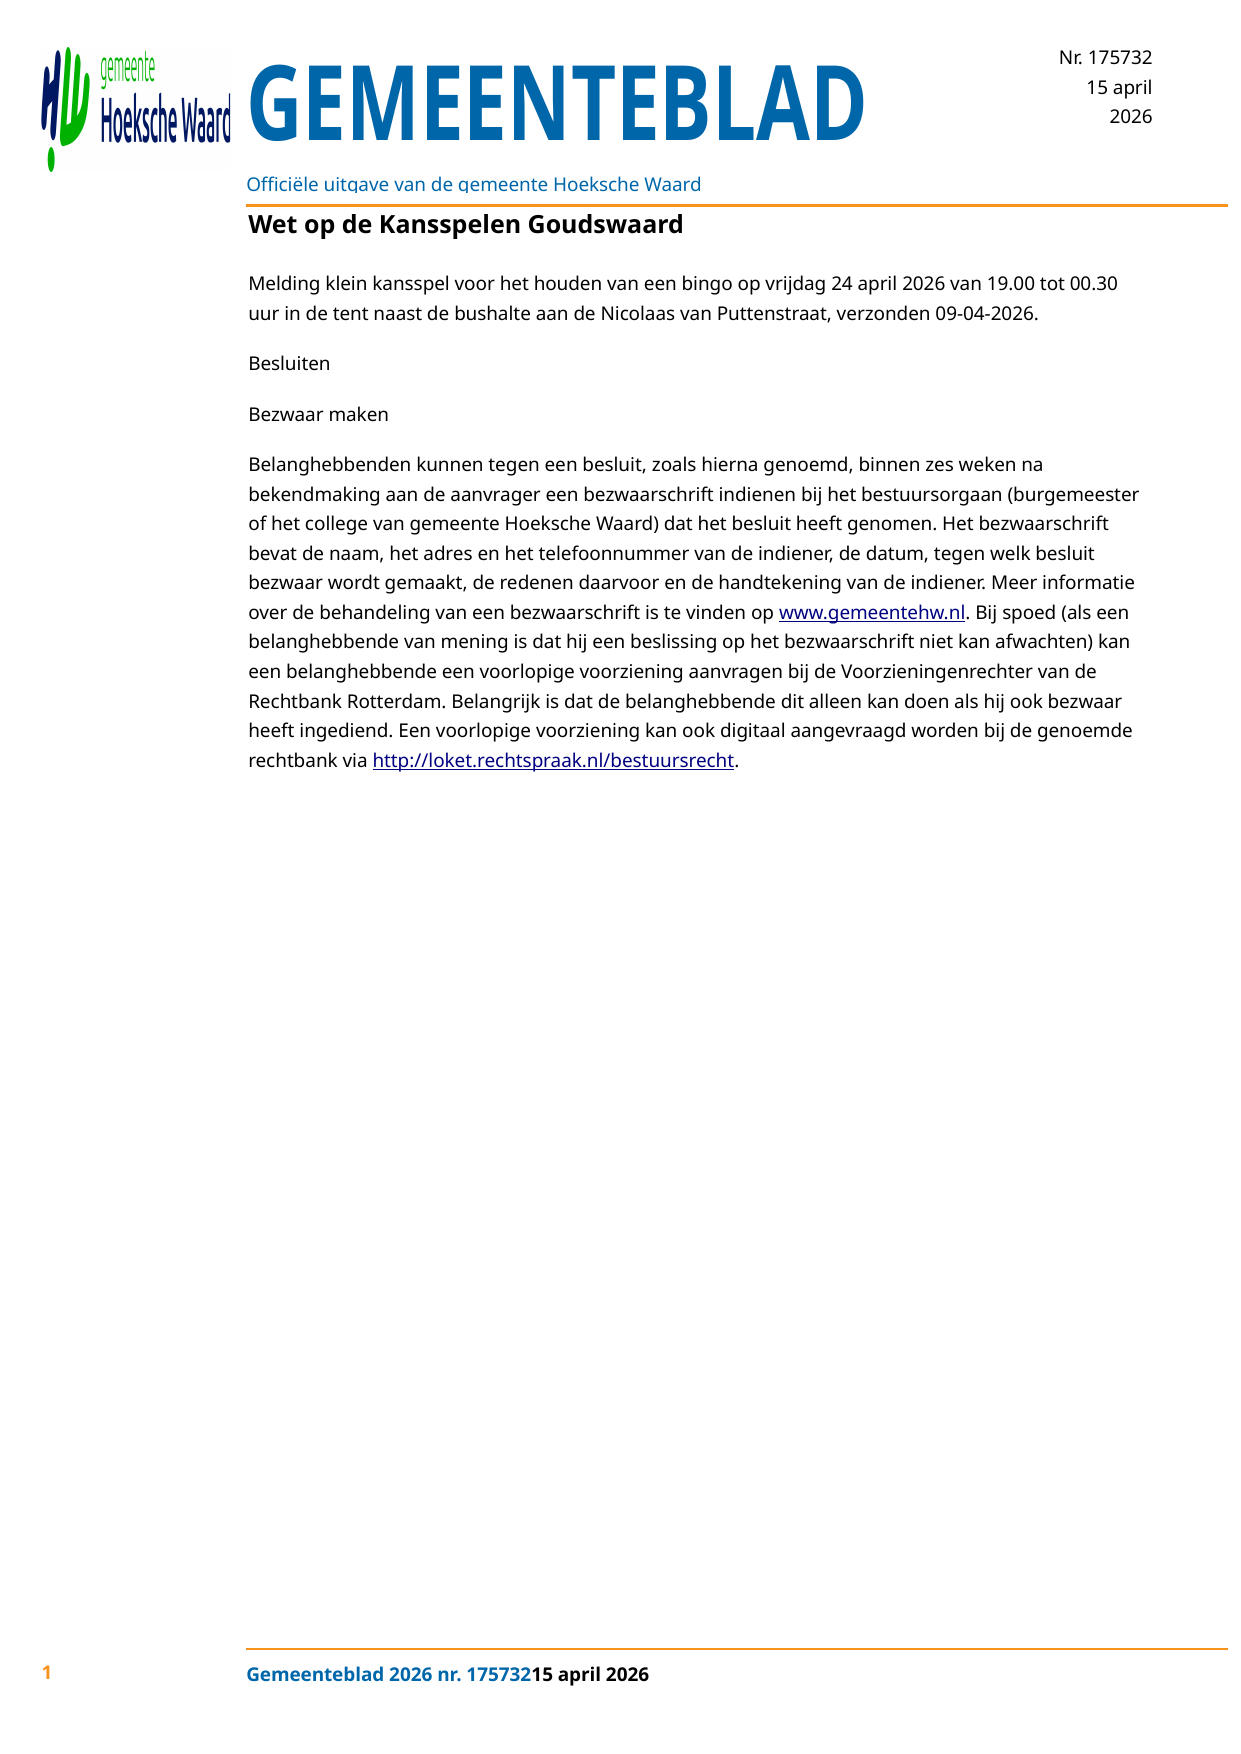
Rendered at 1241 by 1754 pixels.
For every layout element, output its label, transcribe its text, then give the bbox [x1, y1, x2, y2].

text Bezwaar maken [248, 401, 1152, 426]
text Wet op de Kansspelen Goudswaard [248, 207, 1152, 241]
picture [41, 47, 231, 172]
text Belanghebbenden kunnen tegen een besluit, zoals hierna genoemd, binnen zes weken na bekendmaking aan de aanvrager een bezwaarschrift indienen bij het bestuursorgaan (burgemeester of het college van gemeente Hoeksche Waard) dat het besluit heeft genomen. Het bezwaarschrift bevat de naam, het adres en het telefoonnummer van de indiener, de datum, tegen welk besluit bezwaar wordt gemaakt, de redenen daarvoor en de handtekening van de indiener. Meer informatie over de behandeling van een bezwaarschrift is te vinden op www.gemeentehw.nl. Bij spoed (als een belanghebbende van mening is dat hij een beslissing op het bezwaarschrift niet kan afwachten) kan een belanghebbende een voorlopige voorziening aanvragen bij de Voorzieningenrechter van de Rechtbank Rotterdam. Belangrijk is dat de belanghebbende dit alleen kan doen als hij ook bezwaar heeft ingediend. Een voorlopige voorziening kan ook digitaal aangevraagd worden bij de genoemde rechtbank via http://loket.rechtspraak.nl/bestuursrecht. [248, 451, 1152, 773]
text Melding klein kansspel voor het houden van een bingo op vrijdag 24 april 2026 van 19.00 tot 00.30 uur in de tent naast de bushalte aan de Nicolaas van Puttenstraat, verzonden 09-04-2026. [248, 270, 1152, 326]
text Besluiten [248, 350, 1152, 376]
